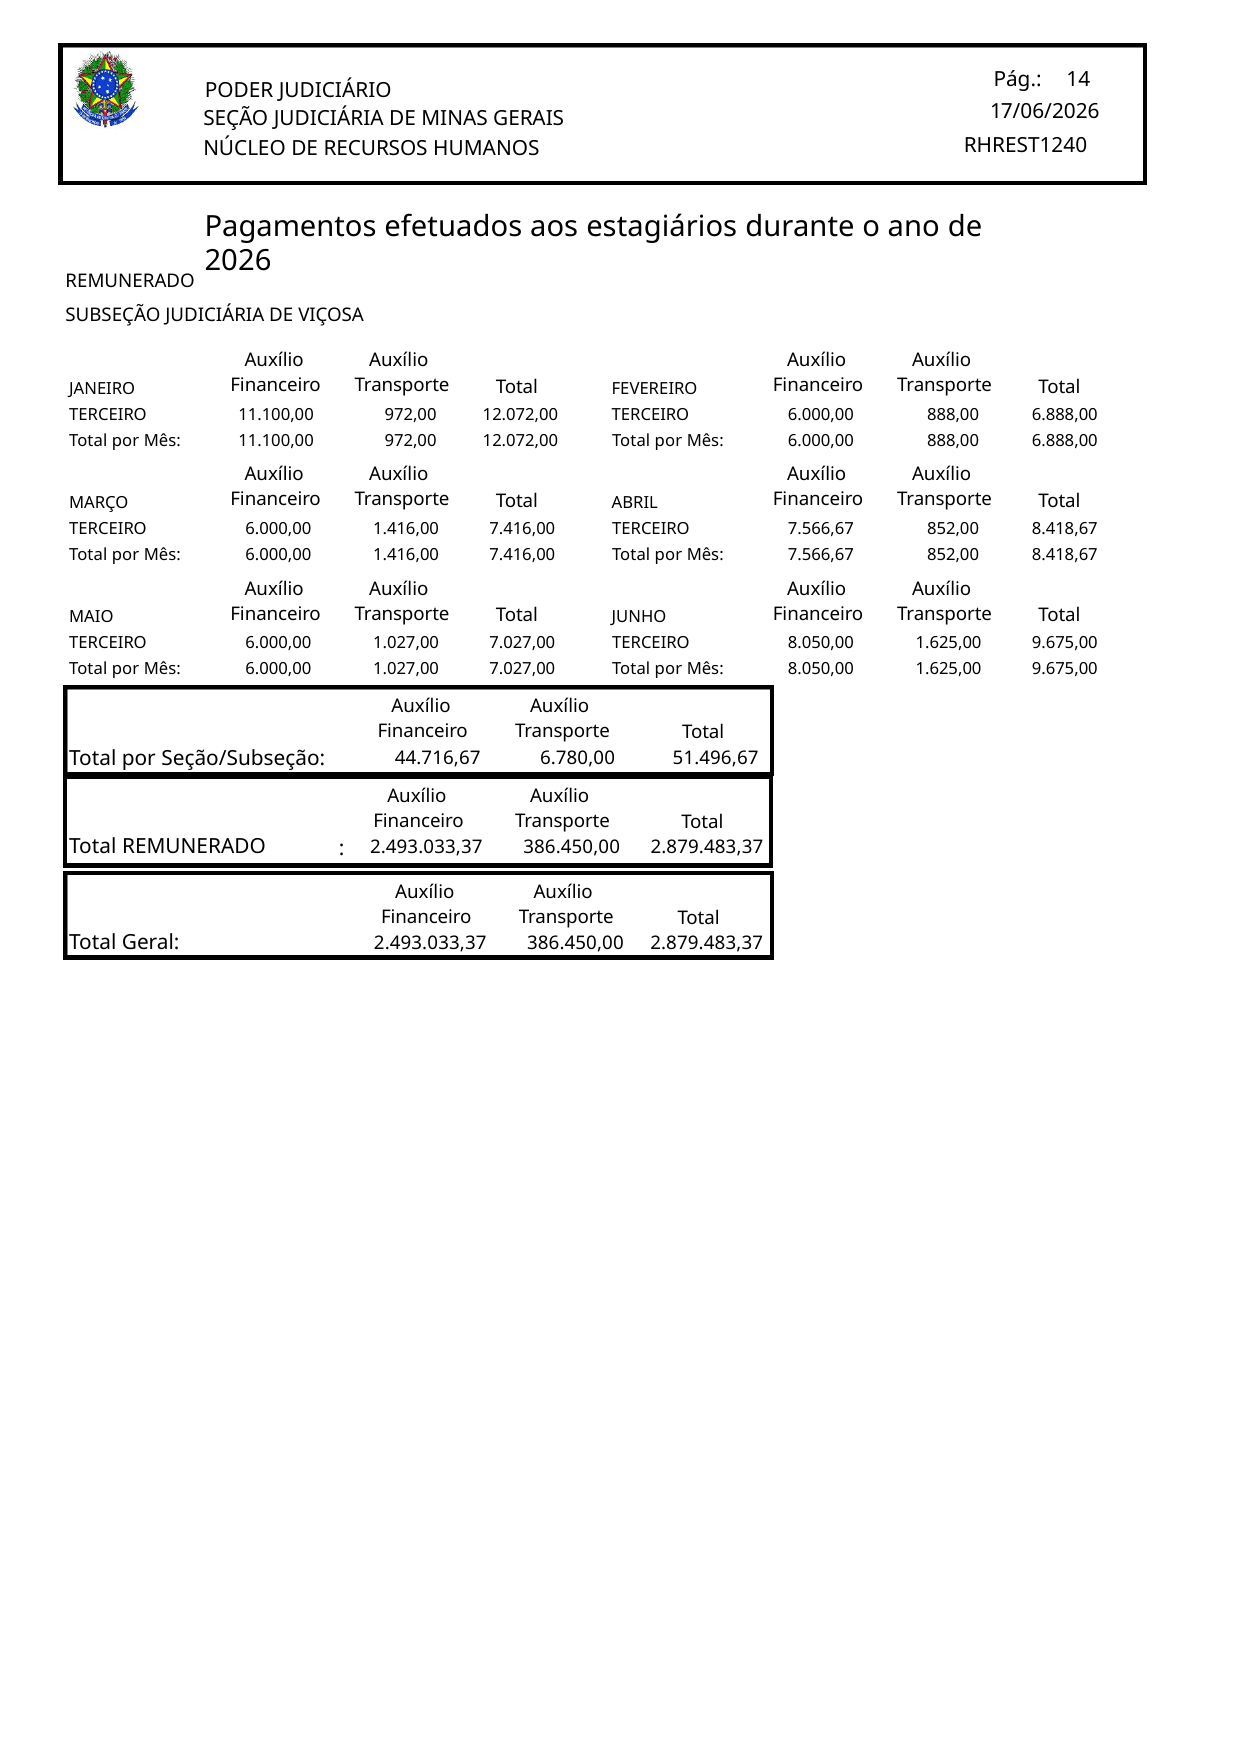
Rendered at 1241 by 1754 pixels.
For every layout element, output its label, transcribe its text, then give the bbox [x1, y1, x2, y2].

text Auxílio [530, 785, 630, 807]
text Auxílio [391, 696, 475, 717]
text JUNHO [611, 607, 695, 627]
text Total por Mês: [612, 545, 744, 564]
text 6.000,00 [245, 545, 336, 564]
text MARÇO [69, 493, 159, 513]
text 11.100,00 [238, 405, 338, 424]
text 7.566,67 [788, 519, 878, 538]
text Total [681, 812, 749, 833]
text 2.879.483,37 [650, 936, 785, 953]
text Total por Mês: [612, 659, 744, 678]
text 2.493.033,37 [374, 936, 509, 953]
text 1.416,00 [373, 545, 464, 564]
text Transporte [354, 603, 470, 624]
text 9.675,00 [1032, 659, 1122, 678]
text RHREST1240 [963, 137, 1110, 156]
text 9.675,00 [1032, 633, 1122, 652]
text 6.780,00 [540, 752, 638, 768]
text 2.493.033,37 [370, 841, 505, 857]
text 6.000,00 [245, 659, 336, 678]
text Auxílio [244, 464, 328, 485]
text 1.625,00 [915, 633, 1006, 652]
text TERCEIRO [69, 633, 202, 652]
picture [64, 872, 773, 959]
text Total [682, 722, 749, 743]
text Financeiro [381, 906, 492, 927]
text Auxílio [244, 350, 328, 371]
text Transporte [515, 721, 630, 742]
picture [64, 686, 773, 775]
text Auxílio [395, 881, 479, 902]
text 7.027,00 [489, 633, 579, 652]
text Total [677, 907, 745, 928]
text 2.879.483,37 [650, 841, 785, 857]
text Total [1038, 376, 1106, 397]
text 11.100,00 [238, 431, 338, 450]
text Auxílio [912, 350, 995, 371]
text NÚCLEO DE RECURSOS HUMANOS [203, 136, 622, 160]
text Financeiro [230, 489, 342, 510]
text Financeiro [773, 603, 884, 624]
text JANEIRO [69, 379, 169, 399]
text 888,00 [927, 405, 1004, 424]
text Auxílio [387, 785, 484, 807]
text FEVEREIRO [611, 379, 736, 399]
text 8.050,00 [788, 659, 878, 678]
text Financeiro [230, 375, 342, 396]
text 386.450,00 [523, 841, 642, 857]
text 1.416,00 [373, 519, 464, 538]
text Auxílio [369, 464, 453, 485]
text : [338, 836, 370, 860]
text 972,00 [384, 405, 461, 424]
text 12.072,00 [482, 405, 582, 424]
text 8.418,67 [1032, 519, 1122, 538]
text Auxílio [912, 464, 995, 485]
text 8.418,67 [1032, 545, 1122, 564]
text 386.450,00 [527, 936, 646, 953]
text 7.416,00 [489, 519, 579, 538]
text 1 [990, 103, 1001, 122]
text 44.716,67 [394, 752, 503, 768]
text Transporte [354, 489, 470, 510]
text 6.888,00 [1032, 431, 1122, 450]
text MAIO [69, 607, 141, 627]
text Financeiro [773, 489, 884, 510]
text Pág.: 14 [993, 72, 1106, 91]
text 7.416,00 [489, 545, 579, 564]
text TERCEIRO [69, 405, 202, 424]
text Total por Mês: [612, 431, 744, 450]
text Total por Seção/Subseção: [69, 746, 329, 770]
text Pagamentos efetuados aos estagiários durante o ano de 2026 [204, 210, 984, 277]
text 6.000,00 [788, 405, 878, 424]
text Transporte [354, 375, 470, 396]
picture [59, 44, 1146, 184]
text TERCEIRO [612, 519, 744, 538]
text Transporte [518, 906, 634, 927]
text Auxílio [787, 578, 870, 599]
text 1.027,00 [373, 659, 464, 678]
text Total por Mês: [69, 431, 202, 450]
text Total [496, 604, 563, 625]
text SEÇÃO JUDICIÁRIA DE MINAS GERAIS [203, 107, 622, 130]
text Financeiro [373, 810, 484, 832]
text Auxílio [530, 696, 613, 717]
text Total por Mês: [69, 659, 202, 678]
text 6.000,00 [245, 633, 336, 652]
text 972,00 [384, 431, 461, 450]
text Auxílio [912, 578, 995, 599]
text Auxílio [369, 578, 453, 599]
text PODER JUDICIÁRIO [204, 79, 433, 103]
text Transporte [897, 603, 1012, 624]
text Transporte [515, 810, 630, 832]
text 51.496,67 [672, 752, 781, 768]
text Total Geral: [69, 931, 204, 954]
text Total por Mês: [69, 545, 202, 564]
picture [64, 776, 772, 867]
text 1.625,00 [915, 659, 1006, 678]
text Transporte [897, 489, 1012, 510]
text Transporte [897, 375, 1012, 396]
text Financeiro [230, 603, 342, 624]
text Auxílio [369, 350, 453, 371]
text TERCEIRO [612, 633, 744, 652]
text 1.027,00 [373, 633, 464, 652]
text 888,00 [927, 431, 1004, 450]
text Auxílio [533, 881, 617, 902]
text Total [496, 490, 563, 511]
text Auxílio [244, 578, 328, 599]
text ABRIL [611, 493, 689, 513]
text Auxílio [787, 464, 870, 485]
text Total [1038, 490, 1106, 511]
text TERCEIRO [69, 519, 202, 538]
text 7.566,67 [788, 545, 878, 564]
text TERCEIRO [611, 405, 736, 424]
text 852,00 [927, 545, 1004, 564]
text 6.000,00 [245, 519, 336, 538]
text 8.050,00 [788, 633, 878, 652]
text Total [496, 376, 563, 397]
text 6.000,00 [788, 431, 878, 450]
text Total REMUNERADO [69, 835, 329, 859]
text 7.027,00 [489, 659, 579, 678]
text Financeiro [377, 721, 489, 742]
text 6.888,00 [1032, 405, 1122, 424]
text 852,00 [927, 519, 1004, 538]
text 7/06/2026 [1001, 103, 1110, 122]
text Total [1038, 604, 1106, 625]
text 12.072,00 [482, 431, 582, 450]
text Auxílio [787, 350, 870, 371]
text SUBSEÇÃO JUDICIÁRIA DE VIÇOSA [65, 304, 417, 326]
text Financeiro [773, 375, 884, 396]
text REMUNERADO [65, 270, 417, 291]
